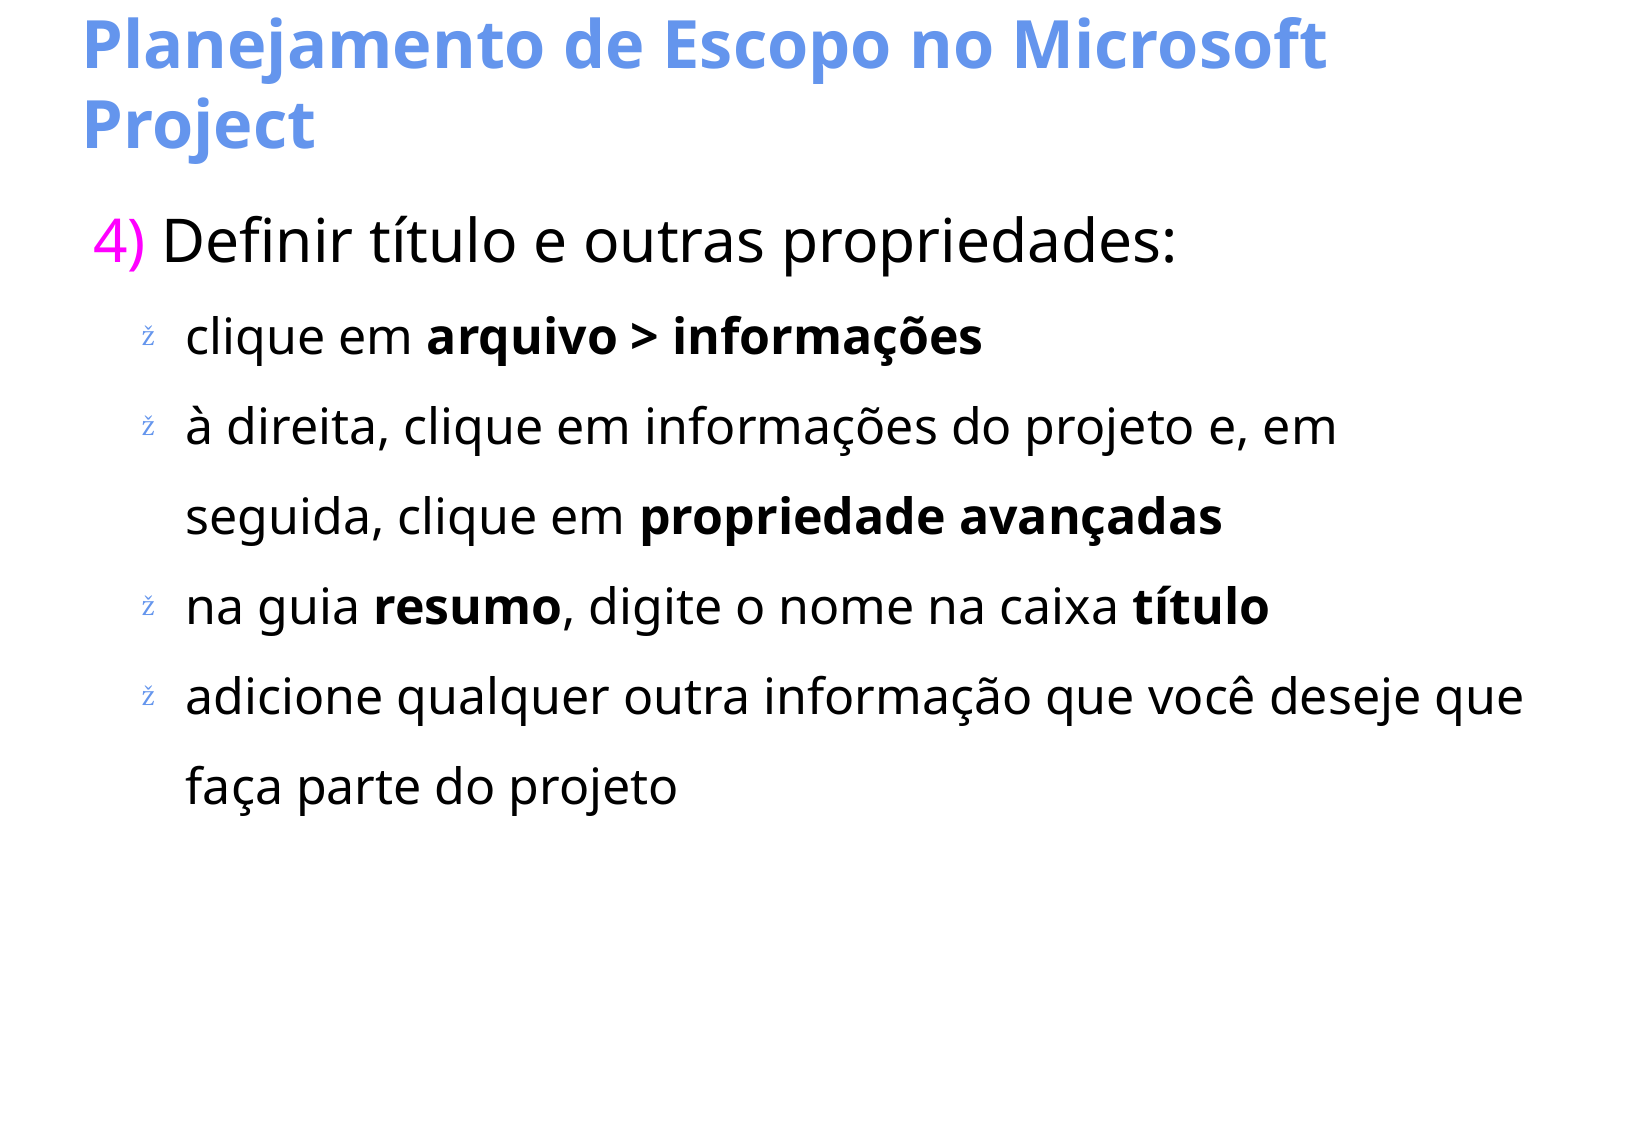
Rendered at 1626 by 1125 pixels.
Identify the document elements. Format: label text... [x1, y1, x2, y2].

title Planejamento de Escopo no Microsoft Project [81, 41, 1544, 122]
list Definir título e outras propriedades: Clique em arquivo > informações À direita, clique em informações do projeto e, em seguida, clique em propriedade avançadas Na guia resumo, digite o nome na caixa título Adicione qualquer outra informação que você deseje que faça parte do projeto [81, 165, 1544, 1016]
